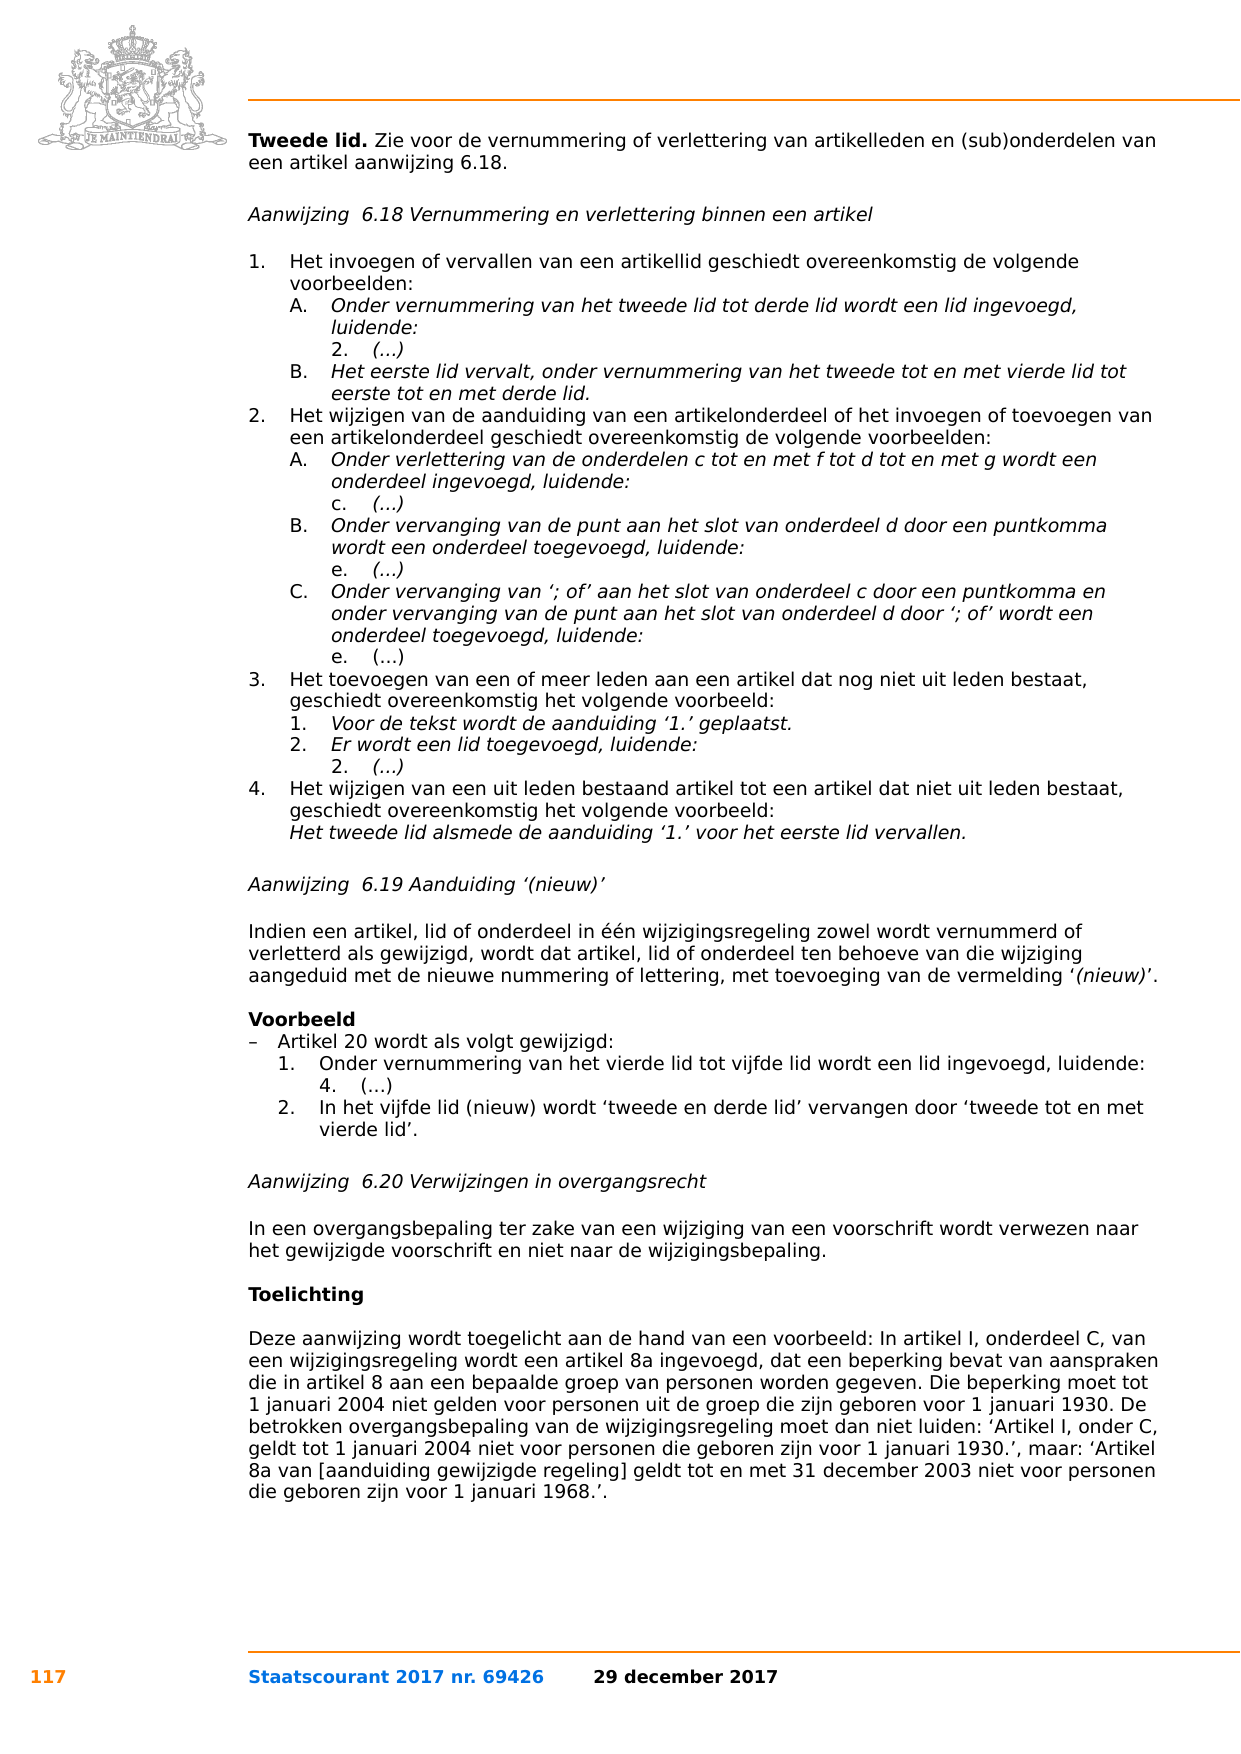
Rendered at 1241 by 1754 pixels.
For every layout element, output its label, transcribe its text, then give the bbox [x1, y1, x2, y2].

text 4. Het wijzigen van een uit leden bestaand artikel tot een artikel dat niet uit leden bestaat, geschiedt overeenkomstig het volgende voorbeeld: [248, 778, 1163, 822]
text 2. Er wordt een lid toegevoegd, luidende: [289, 734, 1163, 756]
text A. Onder verlettering van de onderdelen c tot en met f tot d tot en met g wordt een onderdeel ingevoegd, luidende: [289, 449, 1163, 493]
text C. Onder vervanging van ‘; of’ aan het slot van onderdeel c door een puntkomma en onder vervanging van de punt aan het slot van onderdeel d door ‘; of’ wordt een onderdeel toegevoegd, luidende: [289, 581, 1163, 646]
text 2. (...) [331, 339, 1163, 361]
text 3. Het toevoegen van een of meer leden aan een artikel dat nog niet uit leden bestaat, geschiedt overeenkomstig het volgende voorbeeld: [248, 668, 1163, 712]
text Deze aanwijzing wordt toegelicht aan de hand van een voorbeeld: In artikel I, onderdeel C, van een wijzigingsregeling wordt een artikel 8a ingevoegd, dat een beperking bevat van aanspraken die in artikel 8 aan een bepaalde groep van personen worden gegeven. Die beperking moet tot 1 januari 2004 niet gelden voor personen uit de groep die zijn geboren voor 1 januari 1930. De betrokken overgangsbepaling van de wijzigingsregeling moet dan niet luiden: ‘Artikel I, onder C, geldt tot 1 januari 2004 niet voor personen die geboren zijn voor 1 januari 1930.’, maar: ‘Artikel 8a van [aanduiding gewijzigde regeling] geldt tot en met 31 december 2003 niet voor personen die geboren zijn voor 1 januari 1968.’. [248, 1328, 1163, 1503]
text A. Onder vernummering van het tweede lid tot derde lid wordt een lid ingevoegd, luidende: [289, 295, 1163, 339]
subtitle Aanwijzing 6.20 Verwijzingen in overgangsrecht [248, 1171, 1163, 1193]
subtitle Voorbeeld [248, 1009, 1163, 1031]
text c. (...) [331, 493, 1163, 514]
text 1. Voor de tekst wordt de aanduiding ‘1.’ geplaatst. [289, 712, 1163, 734]
text 2. (...) [331, 756, 1163, 778]
text Indien een artikel, lid of onderdeel in één wijzigingsregeling zowel wordt vernummerd of verletterd als gewijzigd, wordt dat artikel, lid of onderdeel ten behoeve van die wijziging aangeduid met de nieuwe nummering of lettering, met toevoeging van de vermelding ‘(nieuw)’. [248, 921, 1163, 987]
text B. Het eerste lid vervalt, onder vernummering van het tweede tot en met vierde lid tot eerste tot en met derde lid. [289, 361, 1163, 405]
text e. (...) [331, 646, 1163, 668]
text 1. Het invoegen of vervallen van een artikellid geschiedt overeenkomstig de volgende voorbeelden: [248, 251, 1163, 295]
text 2. In het vijfde lid (nieuw) wordt ‘tweede en derde lid’ vervangen door ‘tweede tot en met vierde lid’. [277, 1097, 1163, 1141]
text Tweede lid. Zie voor de vernummering of verlettering van artikelleden en (sub)onderdelen van een artikel aanwijzing 6.18. [248, 130, 1163, 174]
subtitle Aanwijzing 6.19 Aanduiding ‘(nieuw)’ [248, 874, 1163, 896]
text e. (...) [331, 558, 1163, 581]
text – Artikel 20 wordt als volgt gewijzigd: [248, 1031, 1163, 1053]
picture [38, 25, 227, 150]
subtitle Aanwijzing 6.18 Vernummering en verlettering binnen een artikel [248, 204, 1163, 226]
text 2. Het wijzigen van de aanduiding van een artikelonderdeel of het invoegen of toevoegen van een artikelonderdeel geschiedt overeenkomstig de volgende voorbeelden: [248, 405, 1163, 449]
text 1. Onder vernummering van het vierde lid tot vijfde lid wordt een lid ingevoegd, luidende: [277, 1053, 1163, 1075]
text B. Onder vervanging van de punt aan het slot van onderdeel d door een puntkomma wordt een onderdeel toegevoegd, luidende: [289, 514, 1163, 558]
text Het tweede lid alsmede de aanduiding ‘1.’ voor het eerste lid vervallen. [289, 822, 1163, 844]
text In een overgangsbepaling ter zake van een wijziging van een voorschrift wordt verwezen naar het gewijzigde voorschrift en niet naar de wijzigingsbepaling. [248, 1218, 1163, 1262]
text 4. (...) [319, 1075, 1163, 1097]
subtitle Toelichting [248, 1284, 1163, 1306]
